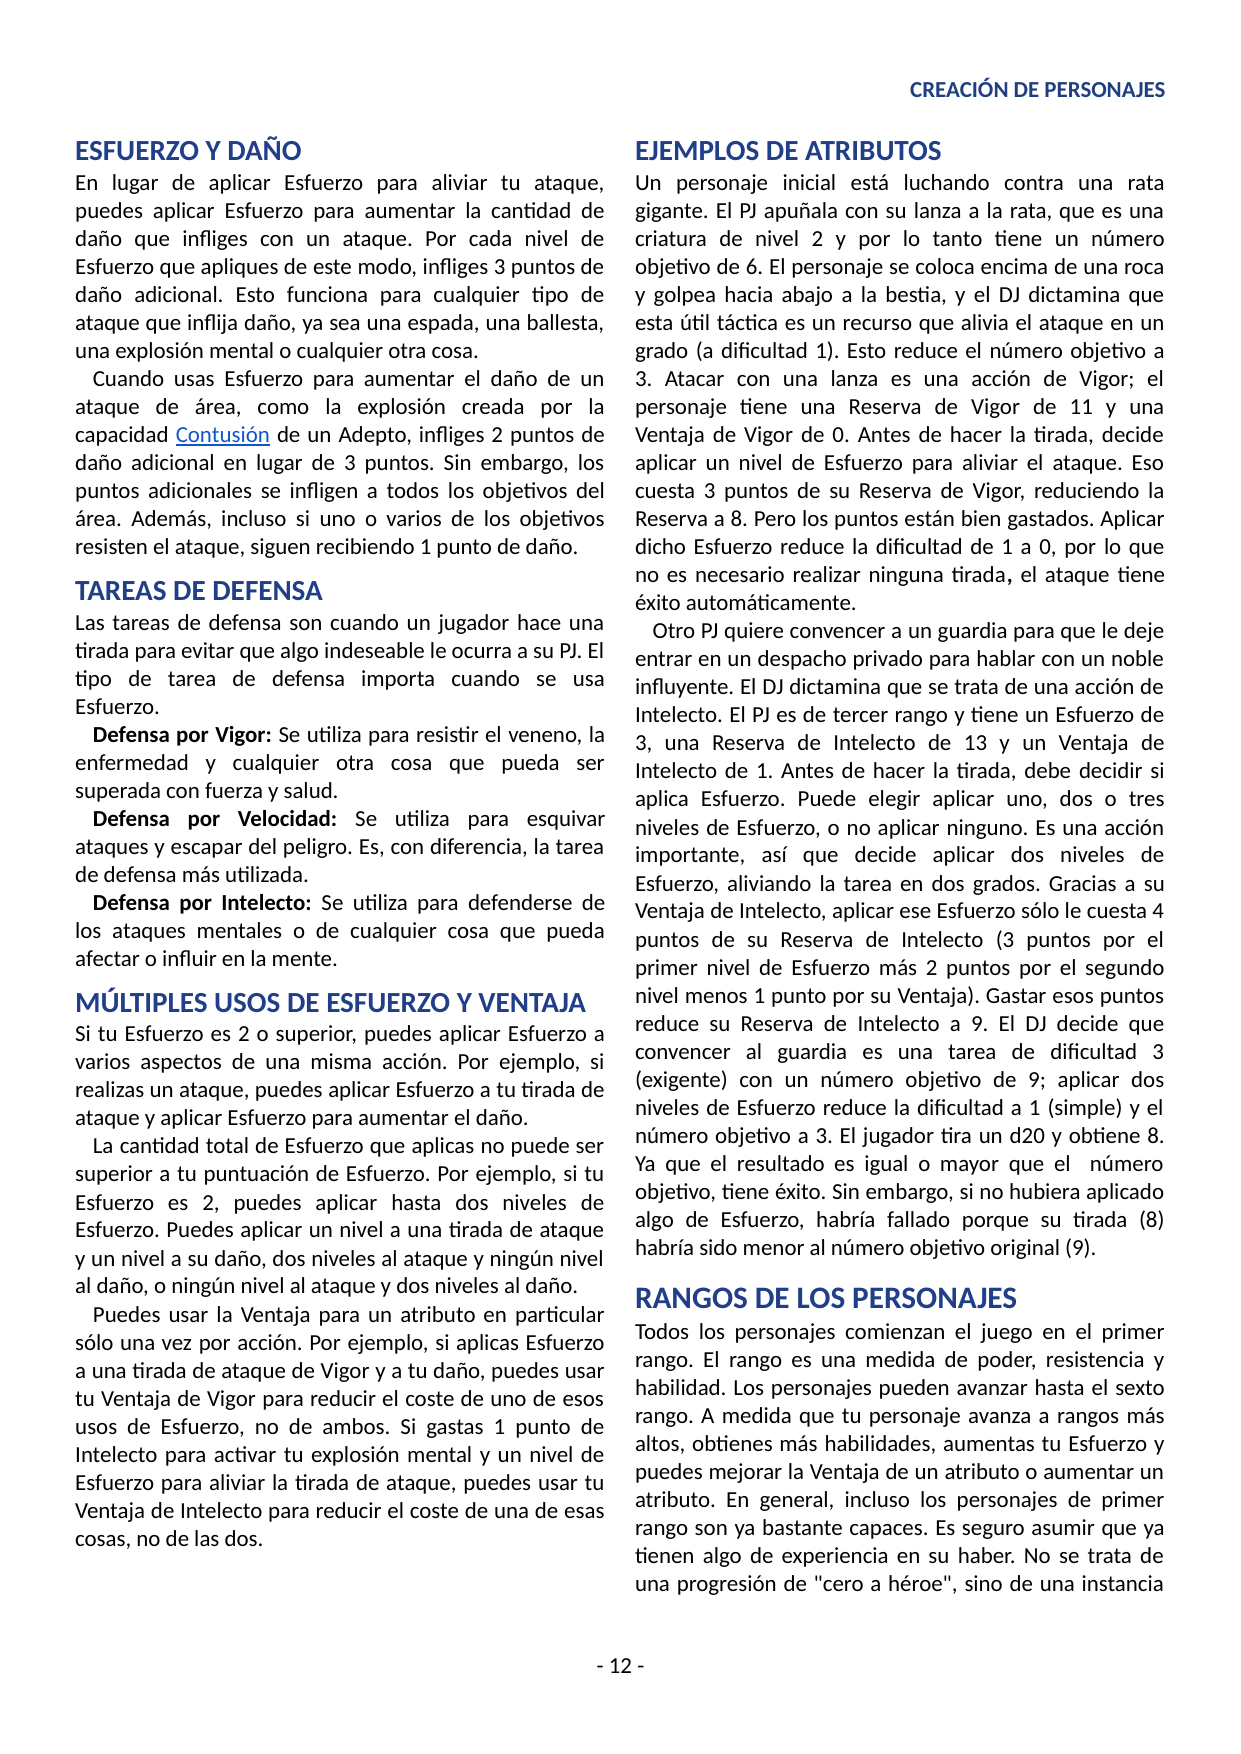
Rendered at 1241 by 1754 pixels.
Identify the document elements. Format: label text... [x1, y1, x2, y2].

text Defensa por Vigor: Se utiliza para resistir el veneno, la enfermedad y cualquier otra cosa que pueda ser superada con fuerza y salud. [75, 720, 605, 804]
text Si tu Esfuerzo es 2 o superior, puedes aplicar Esfuerzo a varios aspectos de una misma acción. Por ejemplo, si realizas un ataque, puedes aplicar Esfuerzo a tu tirada de ataque y aplicar Esfuerzo para aumentar el daño. [75, 1019, 605, 1132]
subtitle Tareas de defensa [75, 572, 605, 608]
text Puedes usar la Ventaja para un atributo en particular sólo una vez por acción. Por ejemplo, si aplicas Esfuerzo a una tirada de ataque de Vigor y a tu daño, puedes usar tu Ventaja de Vigor para reducir el coste de uno de esos usos de Esfuerzo, no de ambos. Si gastas 1 punto de Intelecto para activar tu explosión mental y un nivel de Esfuerzo para aliviar la tirada de ataque, puedes usar tu Ventaja de Intelecto para reducir el coste de una de esas cosas, no de las dos. [75, 1300, 605, 1552]
text Defensa por Intelecto: Se utiliza para defenderse de los ataques mentales o de cualquier cosa que pueda afectar o influir en la mente. [75, 888, 605, 972]
subtitle Rangos de los personajes [635, 1279, 1165, 1317]
text Defensa por Velocidad: Se utiliza para esquivar ataques y escapar del peligro. Es, con diferencia, la tarea de defensa más utilizada. [75, 804, 605, 888]
text Cuando usas Esfuerzo para aumentar el daño de un ataque de área, como la explosión creada por la capacidad Contusión de un Adepto, infliges 2 puntos de daño adicional en lugar de 3 puntos. Sin embargo, los puntos adicionales se infligen a todos los objetivos del área. Además, incluso si uno o varios de los objetivos resisten el ataque, siguen recibiendo 1 punto de daño. [75, 364, 605, 560]
text Las tareas de defensa son cuando un jugador hace una tirada para evitar que algo indeseable le ocurra a su PJ. El tipo de tarea de defensa importa cuando se usa Esfuerzo. [75, 608, 605, 720]
subtitle Esfuerzo y daño [75, 132, 605, 168]
text Otro PJ quiere convencer a un guardia para que le deje entrar en un despacho privado para hablar con un noble influyente. El DJ dictamina que se trata de una acción de Intelecto. El PJ es de tercer rango y tiene un Esfuerzo de 3, una Reserva de Intelecto de 13 y un Ventaja de Intelecto de 1. Antes de hacer la tirada, debe decidir si aplica Esfuerzo. Puede elegir aplicar uno, dos o tres niveles de Esfuerzo, o no aplicar ninguno. Es una acción importante, así que decide aplicar dos niveles de Esfuerzo, aliviando la tarea en dos grados. Gracias a su Ventaja de Intelecto, aplicar ese Esfuerzo sólo le cuesta 4 puntos de su Reserva de Intelecto (3 puntos por el primer nivel de Esfuerzo más 2 puntos por el segundo nivel menos 1 punto por su Ventaja). Gastar esos puntos reduce su Reserva de Intelecto a 9. El DJ decide que convencer al guardia es una tarea de dificultad 3 (exigente) con un número objetivo de 9; aplicar dos niveles de Esfuerzo reduce la dificultad a 1 (simple) y el número objetivo a 3. El jugador tira un d20 y obtiene 8. Ya que el resultado es igual o mayor que el número objetivo, tiene éxito. Sin embargo, si no hubiera aplicado algo de Esfuerzo, habría fallado porque su tirada (8) habría sido menor al número objetivo original (9). [635, 616, 1165, 1261]
subtitle Ejemplos de atributos [635, 132, 1165, 168]
text Un personaje inicial está luchando contra una rata gigante. El PJ apuñala con su lanza a la rata, que es una criatura de nivel 2 y por lo tanto tiene un número objetivo de 6. El personaje se coloca encima de una roca y golpea hacia abajo a la bestia, y el DJ dictamina que esta útil táctica es un recurso que alivia el ataque en un grado (a dificultad 1). Esto reduce el número objetivo a 3. Atacar con una lanza es una acción de Vigor; el personaje tiene una Reserva de Vigor de 11 y una Ventaja de Vigor de 0. Antes de hacer la tirada, decide aplicar un nivel de Esfuerzo para aliviar el ataque. Eso cuesta 3 puntos de su Reserva de Vigor, reduciendo la Reserva a 8. Pero los puntos están bien gastados. Aplicar dicho Esfuerzo reduce la dificultad de 1 a 0, por lo que no es necesario realizar ninguna tirada, el ataque tiene éxito automáticamente. [635, 168, 1165, 616]
text La cantidad total de Esfuerzo que aplicas no puede ser superior a tu puntuación de Esfuerzo. Por ejemplo, si tu Esfuerzo es 2, puedes aplicar hasta dos niveles de Esfuerzo. Puedes aplicar un nivel a una tirada de ataque y un nivel a su daño, dos niveles al ataque y ningún nivel al daño, o ningún nivel al ataque y dos niveles al daño. [75, 1132, 605, 1300]
text Todos los personajes comienzan el juego en el primer rango. El rango es una medida de poder, resistencia y habilidad. Los personajes pueden avanzar hasta el sexto rango. A medida que tu personaje avanza a rangos más altos, obtienes más habilidades, aumentas tu Esfuerzo y puedes mejorar la Ventaja de un atributo o aumentar un atributo. En general, incluso los personajes de primer rango son ya bastante capaces. Es seguro asumir que ya tienen algo de experiencia en su haber. No se trata de una progresión de "cero a héroe", sino de una instancia de personas competentes que refinan y perfeccionan sus capacidades y conocimientos. Avanzar a rangos superiores no es realmente el objetivo de los personajes del Sistema Cypher, sino una representación de cómo progresan los personajes en una historia. [635, 1317, 1165, 1597]
subtitle Múltiples usos de Esfuerzo y Ventaja [75, 984, 605, 1019]
text En lugar de aplicar Esfuerzo para aliviar tu ataque, puedes aplicar Esfuerzo para aumentar la cantidad de daño que infliges con un ataque. Por cada nivel de Esfuerzo que apliques de este modo, infliges 3 puntos de daño adicional. Esto funciona para cualquier tipo de ataque que inflija daño, ya sea una espada, una ballesta, una explosión mental o cualquier otra cosa. [75, 168, 605, 364]
